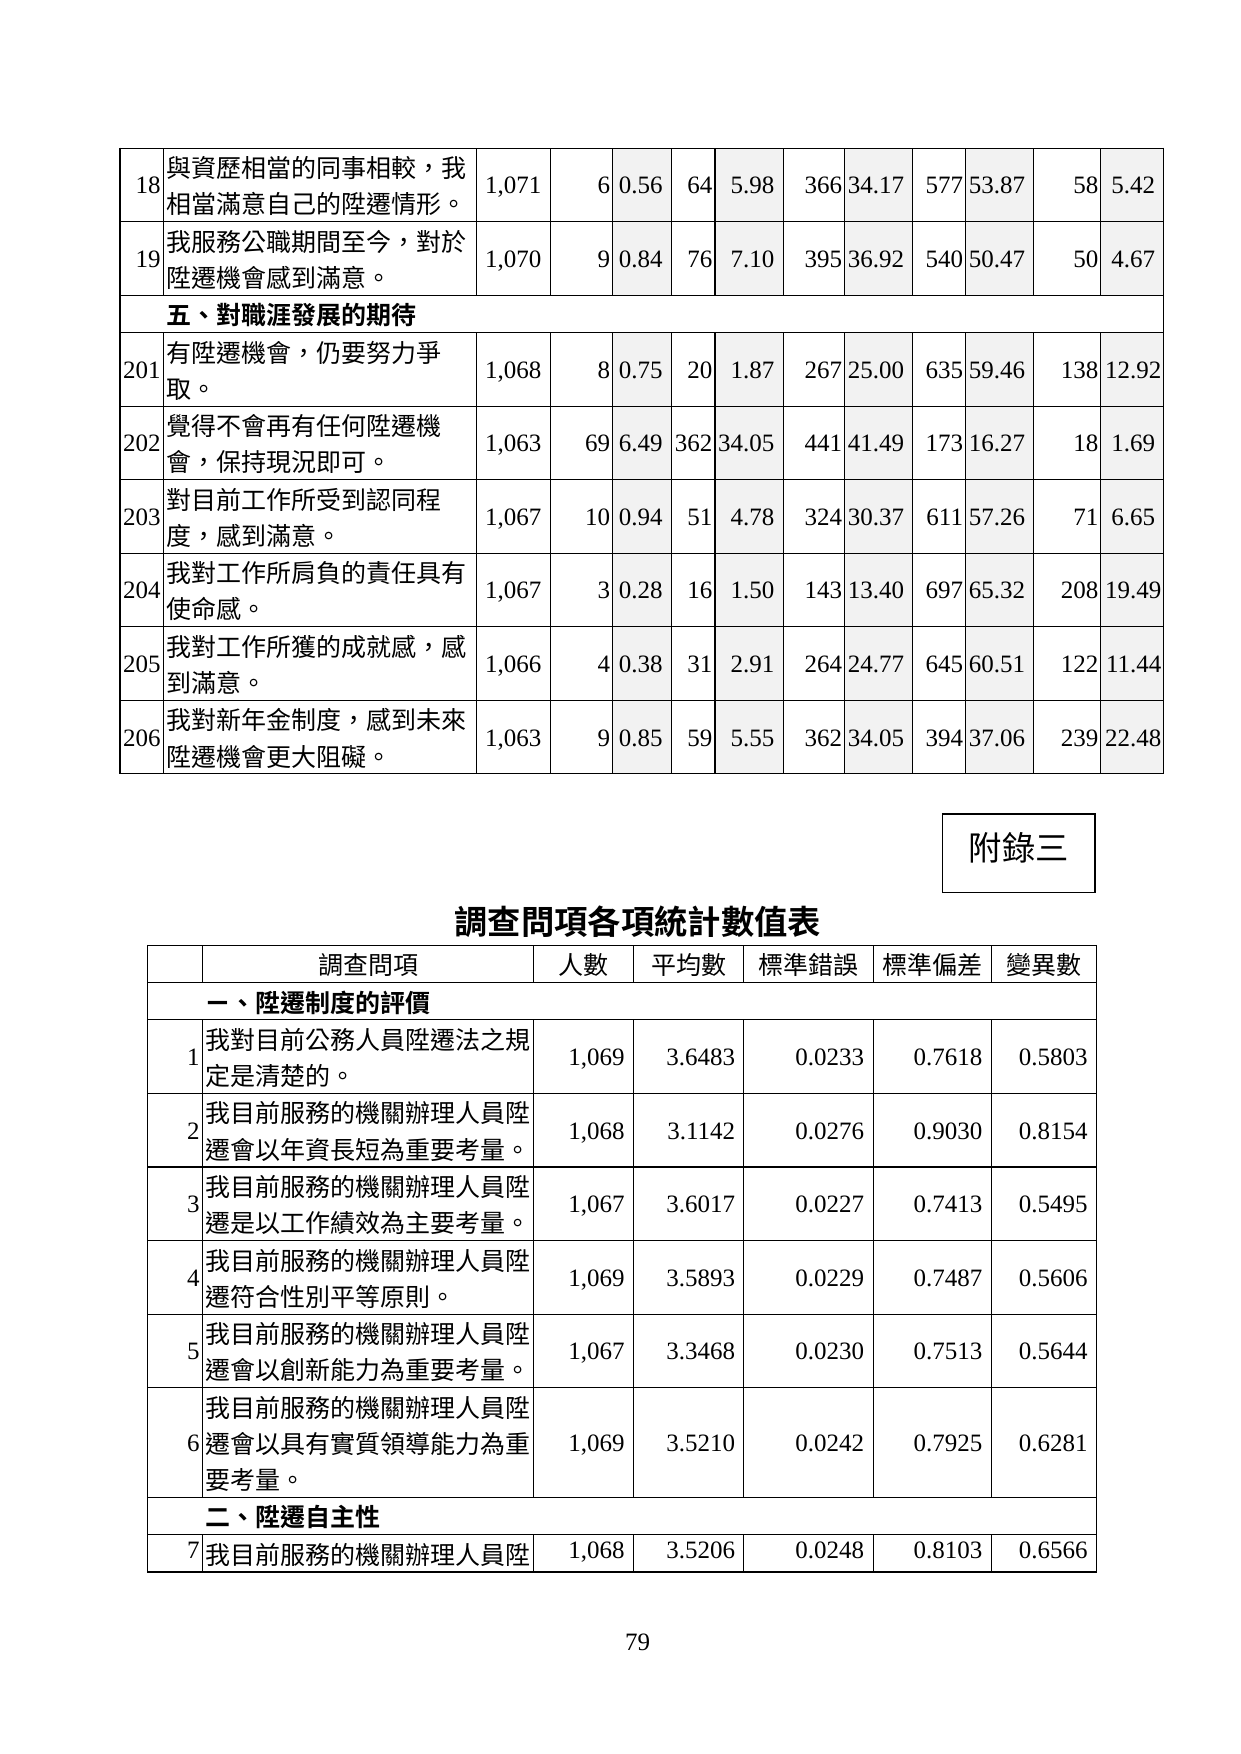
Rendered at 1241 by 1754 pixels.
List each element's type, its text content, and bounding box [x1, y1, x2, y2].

table_cell [845, 296, 913, 332]
table_cell 122 [1034, 627, 1100, 700]
table_cell 22.48 [1101, 701, 1163, 773]
table_cell 540 [913, 222, 965, 295]
table_cell 4 [148, 1241, 202, 1313]
table_cell 我對工作所獲的成就感，感到滿意。 [164, 627, 476, 700]
table_cell 0.0242 [744, 1388, 873, 1497]
table_cell 4.67 [1101, 222, 1163, 295]
table_cell 20 [672, 333, 714, 406]
table_cell ㄧ、陞遷制度的評價 [202, 983, 533, 1019]
table_cell 34.17 [845, 149, 912, 221]
table_cell 我對新年金制度，感到未來陞遷機會更大阻礙。 [164, 701, 476, 773]
table_cell 6 [551, 149, 612, 221]
table_cell [634, 1498, 744, 1534]
table_cell 五、對職涯發展的期待 [163, 296, 476, 332]
table_cell [613, 296, 672, 332]
table_cell 19.49 [1101, 554, 1163, 626]
table_cell 60.51 [966, 627, 1033, 700]
table_cell 697 [913, 554, 965, 626]
table_cell 65.32 [966, 554, 1033, 626]
table_cell [634, 983, 744, 1019]
table_cell 57.26 [966, 480, 1033, 553]
table_cell 0.7487 [874, 1241, 991, 1313]
table_cell 362 [784, 701, 844, 773]
table_cell 12.92 [1101, 333, 1163, 406]
table_cell 24.77 [845, 627, 912, 700]
table_header 人數 [534, 946, 633, 982]
table_cell [476, 296, 550, 332]
table_cell 50.47 [966, 222, 1033, 295]
table_header [148, 946, 202, 982]
table_cell 3.5893 [634, 1241, 743, 1313]
table_cell 58 [1034, 149, 1100, 221]
table_cell 對目前工作所受到認同程度，感到滿意。 [164, 480, 476, 553]
table_cell 我目前服務的機關辦理人員陞遷會以具有實質領導能力為重要考量。 [203, 1388, 533, 1497]
table_cell 7.10 [716, 222, 783, 295]
table_cell 0.5495 [992, 1168, 1096, 1240]
table_cell 0.75 [613, 333, 671, 406]
table_cell 3 [551, 554, 612, 626]
table_cell 25.00 [845, 333, 912, 406]
table_cell 37.06 [966, 701, 1033, 773]
table_cell 3.5206 [634, 1535, 743, 1571]
table_cell 我目前服務的機關辦理人員陞遷會以年資長短為重要考量。 [203, 1094, 533, 1166]
table_cell 31 [672, 627, 714, 700]
table_cell 1,068 [534, 1094, 633, 1166]
table_cell 6.49 [613, 407, 671, 479]
table_cell 11.44 [1101, 627, 1163, 700]
table_cell 264 [784, 627, 844, 700]
table_cell 69 [551, 407, 612, 479]
table_cell 0.0276 [744, 1094, 873, 1166]
table_cell 1,070 [477, 222, 550, 295]
table_cell 2 [148, 1094, 202, 1166]
table_cell 我目前服務的機關辦理人員陞遷會以創新能力為重要考量。 [203, 1315, 533, 1387]
table_cell [744, 1498, 873, 1534]
table_cell 0.85 [613, 701, 671, 773]
table_cell 30.37 [845, 480, 912, 553]
table_cell 366 [784, 149, 844, 221]
table_cell 239 [1034, 701, 1100, 773]
table_cell 覺得不會再有任何陞遷機會，保持現況即可。 [164, 407, 476, 479]
table_cell [1034, 296, 1101, 332]
table_cell 8 [551, 333, 612, 406]
table_cell 577 [913, 149, 965, 221]
table_cell [534, 1498, 633, 1534]
table_cell 0.7618 [874, 1020, 991, 1093]
table_cell 59 [672, 701, 714, 773]
table_cell 0.0229 [744, 1241, 873, 1313]
table_cell 0.5803 [992, 1020, 1096, 1093]
table_cell 51 [672, 480, 714, 553]
table_header 調查問項 [203, 946, 533, 982]
table_cell 143 [784, 554, 844, 626]
table_cell 203 [121, 480, 163, 553]
table_cell 我對目前公務人員陞遷法之規定是清楚的。 [203, 1020, 533, 1093]
table_cell 204 [121, 554, 163, 626]
table_cell 1,066 [477, 627, 550, 700]
table_cell 0.84 [613, 222, 671, 295]
table_cell 5.55 [716, 701, 783, 773]
text 附錄三 [958, 822, 1079, 870]
table_cell [913, 296, 966, 332]
table_cell 0.28 [613, 554, 671, 626]
table_cell 我目前服務的機關辦理人員陞遷符合性別平等原則。 [203, 1241, 533, 1313]
table_cell 1,069 [534, 1388, 633, 1497]
table_cell [744, 983, 873, 1019]
table_cell 1,063 [477, 701, 550, 773]
table_cell 18 [1034, 407, 1100, 479]
table_cell 3.6017 [634, 1168, 743, 1240]
table_cell 0.5606 [992, 1241, 1096, 1313]
table_cell 201 [121, 333, 163, 406]
table_cell 13.40 [845, 554, 912, 626]
table_cell 16.27 [966, 407, 1033, 479]
table_cell 1,068 [477, 333, 550, 406]
table_cell 76 [672, 222, 714, 295]
table_cell 1,067 [534, 1315, 633, 1387]
text 調查問項各項統計數值表 [150, 893, 1125, 945]
table_cell 0.0248 [744, 1535, 873, 1571]
table_cell [991, 983, 1096, 1019]
table_cell 7 [148, 1535, 202, 1571]
table_cell 0.0230 [744, 1315, 873, 1387]
table_cell 1.69 [1101, 407, 1163, 479]
table_cell 1,069 [534, 1020, 633, 1093]
table_cell 0.94 [613, 480, 671, 553]
table_cell 0.7513 [874, 1315, 991, 1387]
table_cell 53.87 [966, 149, 1033, 221]
table_cell 19 [121, 222, 163, 295]
table_cell 9 [551, 701, 612, 773]
table_cell 5.42 [1101, 149, 1163, 221]
table_cell 10 [551, 480, 612, 553]
table_cell [715, 296, 783, 332]
table_cell [672, 296, 715, 332]
table_cell 0.5644 [992, 1315, 1096, 1387]
table_cell 208 [1034, 554, 1100, 626]
table_cell 138 [1034, 333, 1100, 406]
table_cell 0.0227 [744, 1168, 873, 1240]
table_cell 我對工作所肩負的責任具有使命感。 [164, 554, 476, 626]
table_cell 6.65 [1101, 480, 1163, 553]
table_cell 0.9030 [874, 1094, 991, 1166]
table_cell [873, 1498, 991, 1534]
table_cell 0.8103 [874, 1535, 991, 1571]
table_cell 0.8154 [992, 1094, 1096, 1166]
table_cell 205 [121, 627, 163, 700]
table_cell 0.6566 [992, 1535, 1096, 1571]
table_cell 3.3468 [634, 1315, 743, 1387]
table_cell 41.49 [845, 407, 912, 479]
table_cell 202 [121, 407, 163, 479]
table_cell 0.0233 [744, 1020, 873, 1093]
table_cell 50 [1034, 222, 1100, 295]
table_cell 267 [784, 333, 844, 406]
table_cell 395 [784, 222, 844, 295]
table_cell 2.91 [716, 627, 783, 700]
table_cell 4.78 [716, 480, 783, 553]
table_cell [148, 1498, 202, 1534]
table_cell 9 [551, 222, 612, 295]
table_cell 3 [148, 1168, 202, 1240]
table_cell 1,071 [477, 149, 550, 221]
table_cell 1,063 [477, 407, 550, 479]
table_cell 1.87 [716, 333, 783, 406]
table_cell 18 [121, 149, 163, 221]
table_cell 34.05 [845, 701, 912, 773]
table_cell 611 [913, 480, 965, 553]
table_cell 0.6281 [992, 1388, 1096, 1497]
table_cell 0.38 [613, 627, 671, 700]
table_cell [966, 296, 1034, 332]
table_cell 我服務公職期間至今，對於陞遷機會感到滿意。 [164, 222, 476, 295]
table_cell [550, 296, 612, 332]
table_cell [873, 983, 991, 1019]
table_cell [148, 983, 202, 1019]
table_cell 16 [672, 554, 714, 626]
table_cell 441 [784, 407, 844, 479]
text [943, 815, 1094, 892]
table_cell [991, 1498, 1096, 1534]
table_cell 我目前服務的機關辦理人員陞 [203, 1535, 533, 1571]
table_cell 我目前服務的機關辦理人員陞遷是以工作績效為主要考量。 [203, 1168, 533, 1240]
table_cell 3.6483 [634, 1020, 743, 1093]
table_cell 6 [148, 1388, 202, 1497]
table_cell 3.1142 [634, 1094, 743, 1166]
table_cell 1,067 [477, 554, 550, 626]
table_cell 1,067 [534, 1168, 633, 1240]
table_cell 362 [672, 407, 714, 479]
table_cell 二、陞遷自主性 [202, 1498, 533, 1534]
table_header 標準錯誤 [744, 946, 873, 982]
table_cell 324 [784, 480, 844, 553]
table_cell 1,068 [534, 1535, 633, 1571]
table_cell [121, 296, 163, 332]
table_cell 0.56 [613, 149, 671, 221]
table_cell 173 [913, 407, 965, 479]
table_cell 3.5210 [634, 1388, 743, 1497]
table_header 標準偏差 [874, 946, 991, 982]
table_cell 1,067 [477, 480, 550, 553]
table_header 平均數 [634, 946, 743, 982]
table_cell [783, 296, 844, 332]
table_cell [534, 983, 633, 1019]
table_cell 5 [148, 1315, 202, 1387]
table_cell 34.05 [716, 407, 783, 479]
table_cell 1,069 [534, 1241, 633, 1313]
table_cell 36.92 [845, 222, 912, 295]
table_cell 59.46 [966, 333, 1033, 406]
table_cell 0.7413 [874, 1168, 991, 1240]
table_cell 4 [551, 627, 612, 700]
table_cell 206 [121, 701, 163, 773]
table_cell 有陞遷機會，仍要努力爭取。 [164, 333, 476, 406]
table_cell 0.7925 [874, 1388, 991, 1497]
table_cell 394 [913, 701, 965, 773]
table_header 變異數 [992, 946, 1096, 982]
table_cell 71 [1034, 480, 1100, 553]
table_cell 1.50 [716, 554, 783, 626]
table_cell 645 [913, 627, 965, 700]
table_cell 1 [148, 1020, 202, 1093]
table_cell 5.98 [716, 149, 783, 221]
table_cell 與資歷相當的同事相較，我相當滿意自己的陞遷情形。 [164, 149, 476, 221]
table_cell [1101, 296, 1163, 332]
table_cell 635 [913, 333, 965, 406]
table_cell 64 [672, 149, 714, 221]
